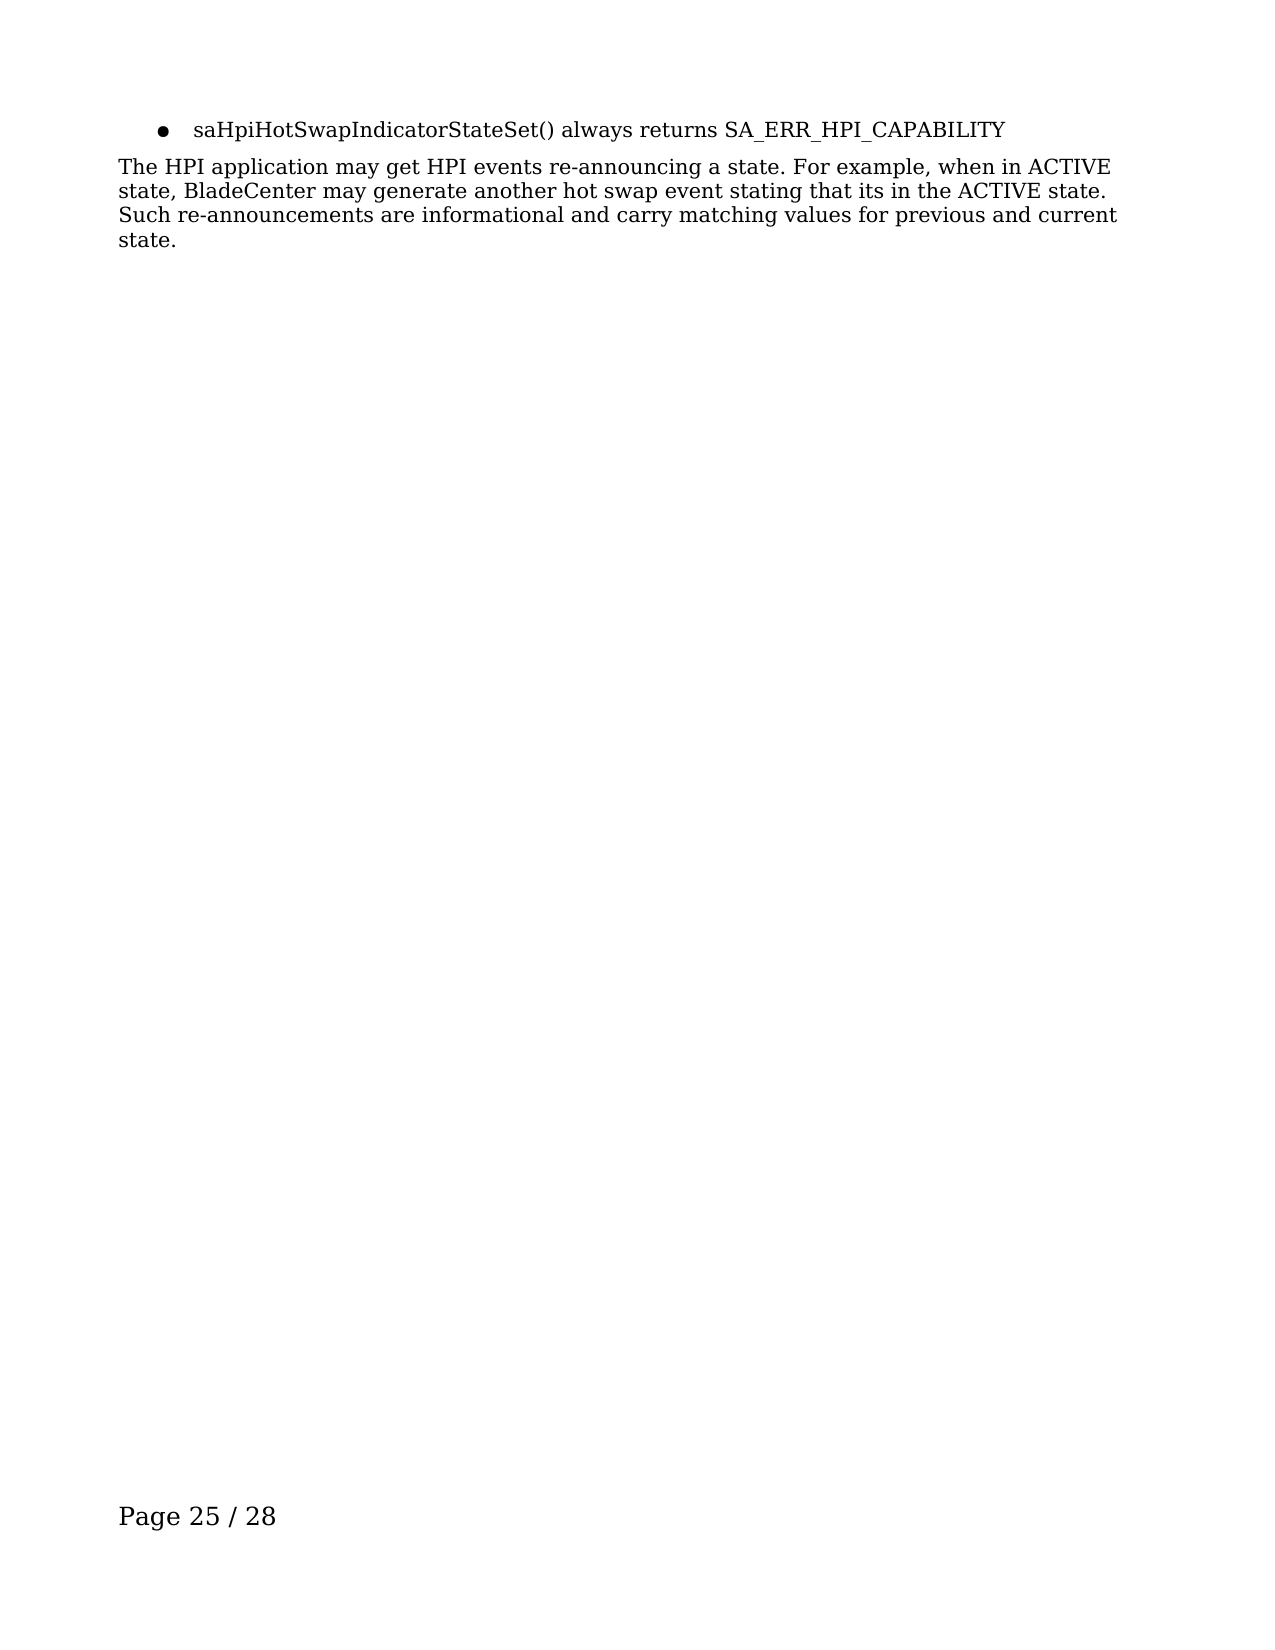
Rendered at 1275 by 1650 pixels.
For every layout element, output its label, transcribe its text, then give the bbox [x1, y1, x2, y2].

list saHpiHotSwapIndicatorStateSet() always returns SA_ERR_HPI_CAPABILITY [156, 118, 1157, 142]
text The HPI application may get HPI events re-announcing a state. For example, when in ACTIVE state, BladeCenter may generate another hot swap event stating that its in the ACTIVE state. Such re-announcements are informational and carry matching values for previous and current state. [118, 155, 1157, 252]
